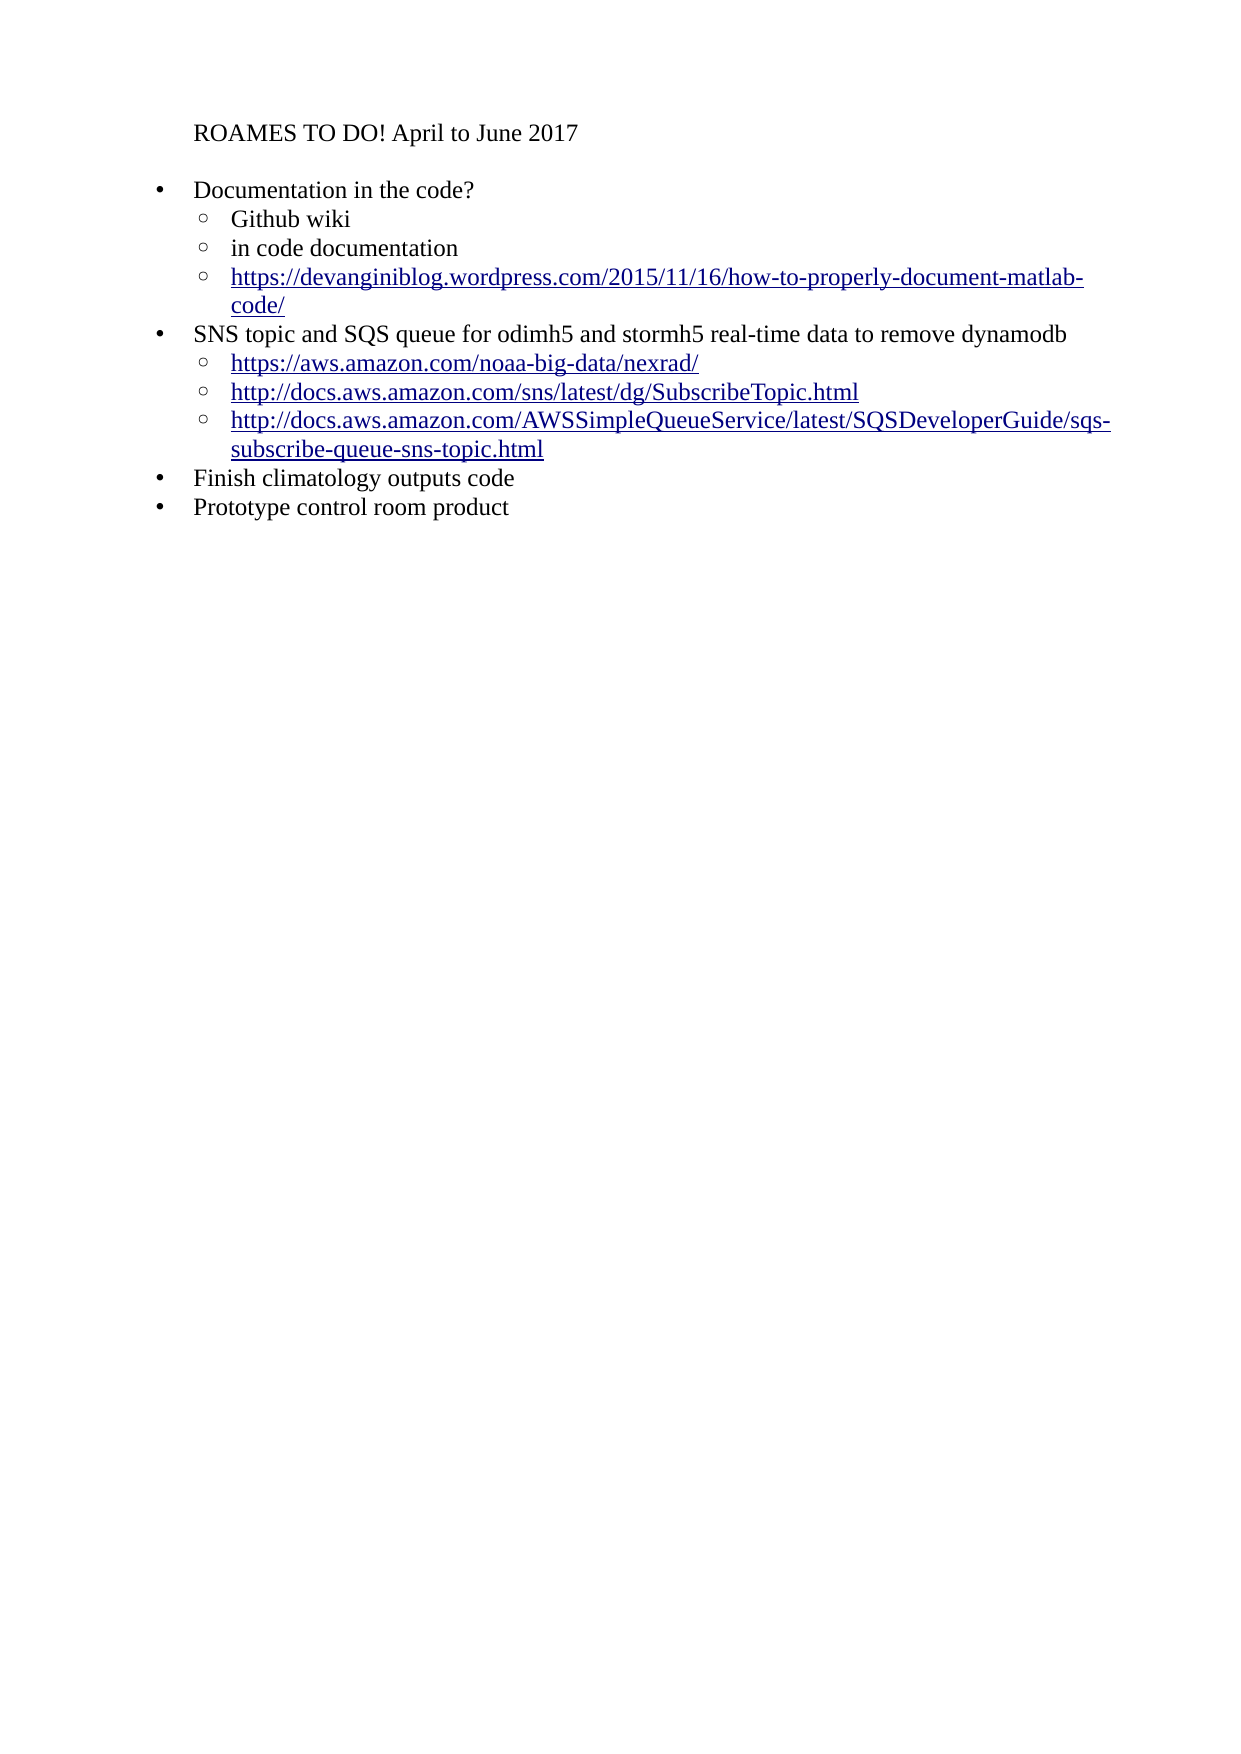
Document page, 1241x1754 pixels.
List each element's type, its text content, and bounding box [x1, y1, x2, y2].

list in code documentation [193, 233, 1122, 262]
list http://docs.aws.amazon.com/sns/latest/dg/SubscribeTopic.html [193, 377, 1122, 406]
list Prototype control room product [156, 492, 1122, 521]
list https://aws.amazon.com/noaa-big-data/nexrad/ [193, 348, 1122, 377]
list http://docs.aws.amazon.com/AWSSimpleQueueService/latest/SQSDeveloperGuide/sqs-subscribe-queue-sns-topic.html [193, 406, 1122, 463]
list https://devanginiblog.wordpress.com/2015/11/16/how-to-properly-document-matlab-code/ [193, 262, 1122, 319]
list Github wiki [193, 204, 1122, 233]
list ROAMES TO DO! April to June 2017 [156, 118, 1122, 147]
list Documentation in the code? [156, 176, 1122, 204]
list Finish climatology outputs code [156, 463, 1122, 492]
list SNS topic and SQS queue for odimh5 and stormh5 real-time data to remove dynamodb [156, 319, 1122, 348]
